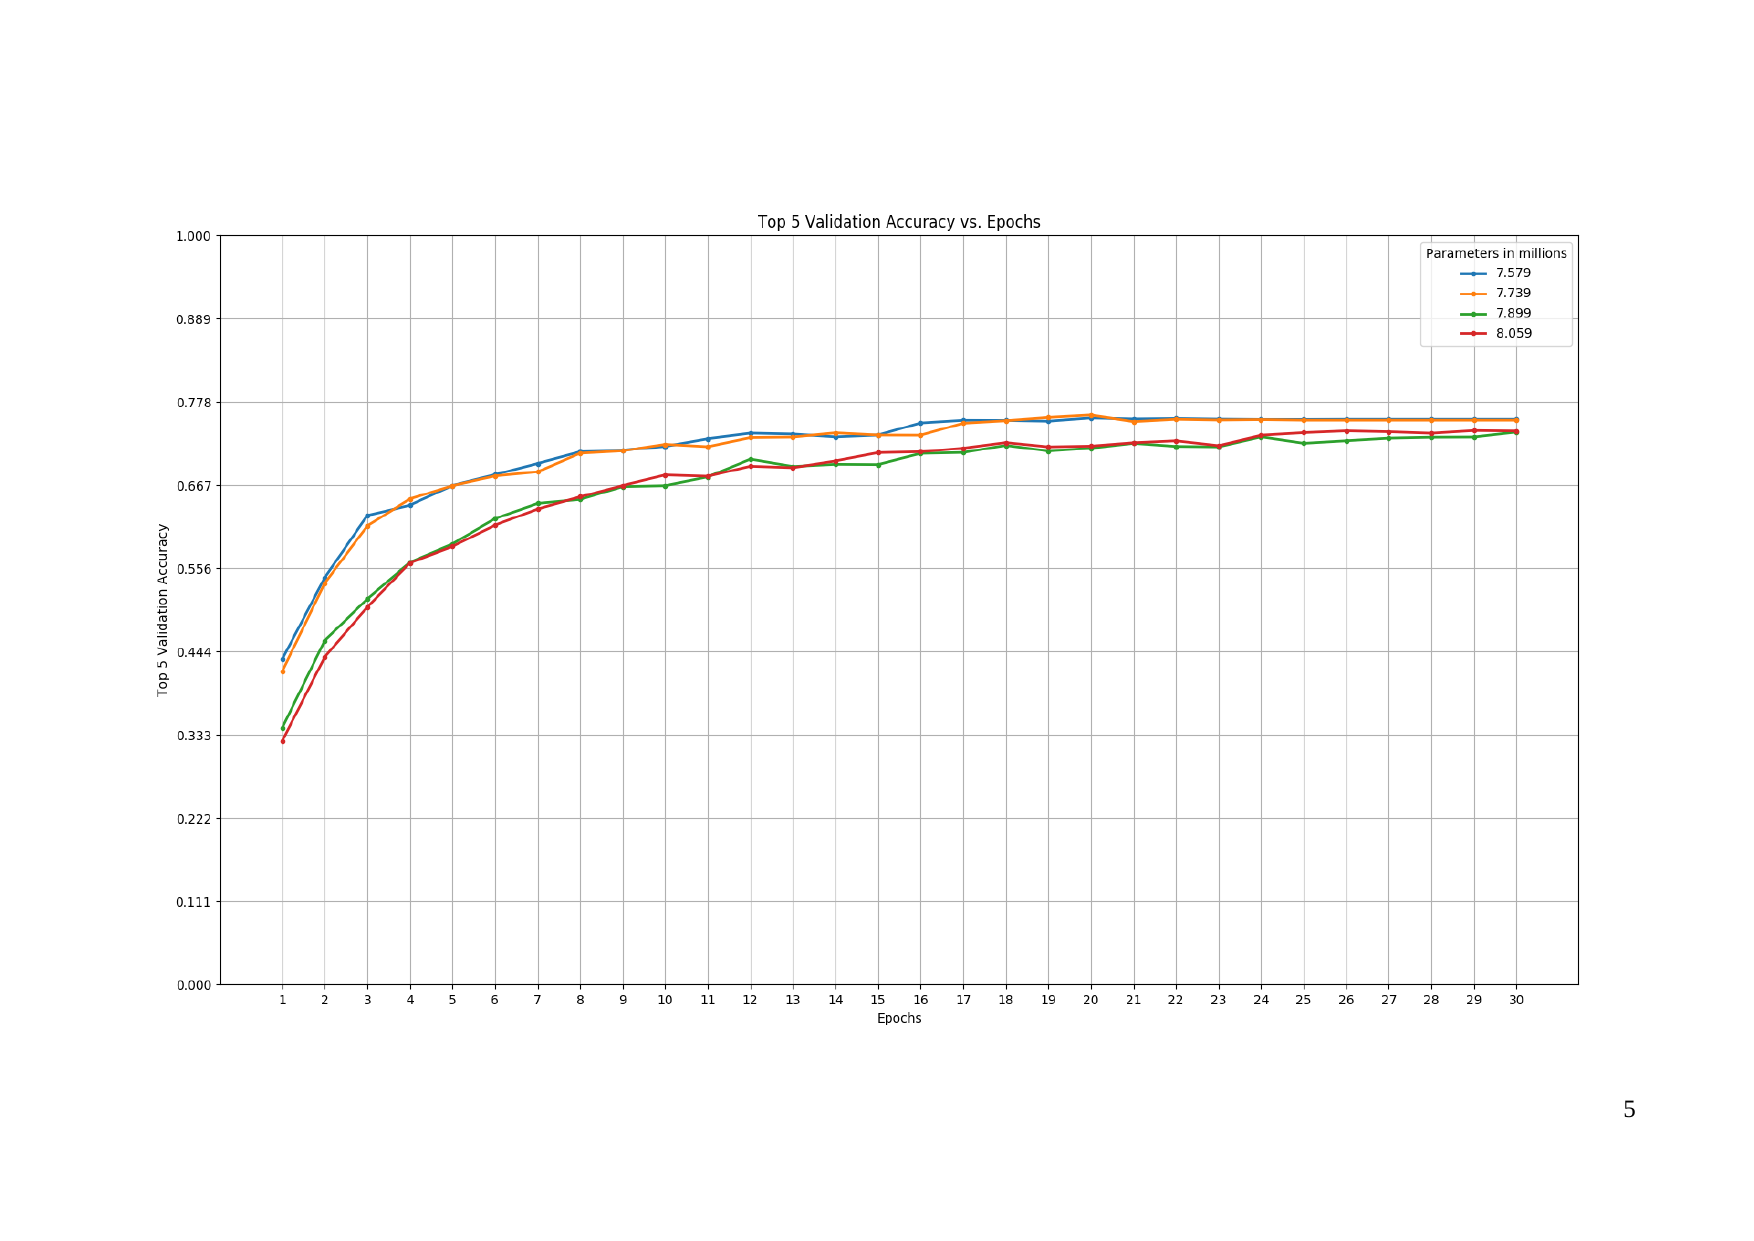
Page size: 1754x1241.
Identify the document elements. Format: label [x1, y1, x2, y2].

picture [1, 118, 1753, 1091]
